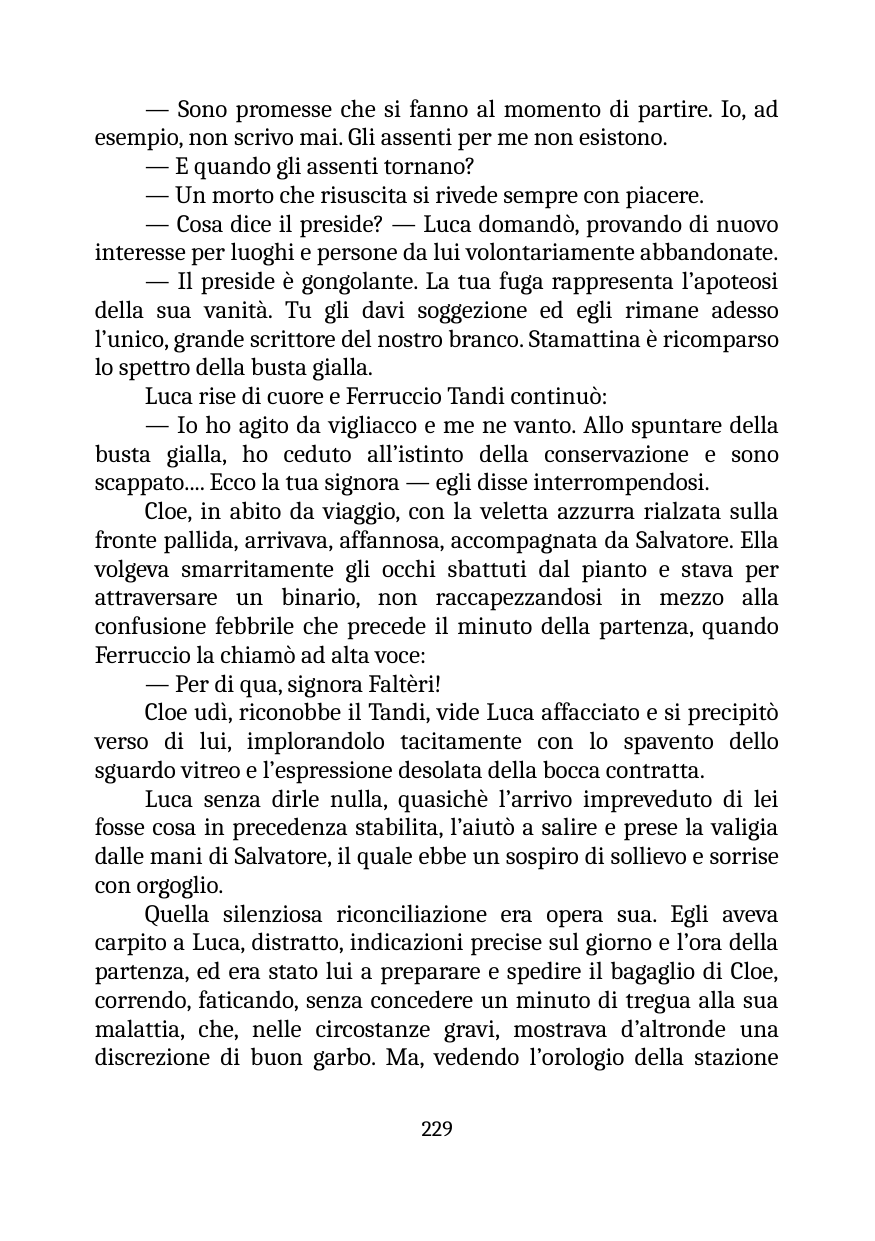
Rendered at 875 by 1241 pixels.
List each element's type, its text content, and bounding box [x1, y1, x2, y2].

text — Io ho agito da vigliacco e me ne vanto. Allo spuntare della busta gialla, ho ceduto all’istinto della conservazione e sono scappato.... Ecco la tua signora — egli disse interrompendosi. [94, 411, 779, 497]
text — Sono promesse che si fanno al momento di partire. Io, ad esempio, non scrivo mai. Gli assenti per me non esistono. [94, 94, 779, 152]
text Cloe udì, riconobbe il Tandi, vide Luca affacciato e si precipitò verso di lui, implorandolo tacitamente con lo spavento dello sguardo vitreo e l’espressione desolata della bocca contratta. [94, 698, 779, 784]
text — Un morto che risuscita si rivede sempre con piacere. [94, 181, 779, 209]
text — E quando gli assenti tornano? [94, 152, 779, 181]
text — Cosa dice il preside? — Luca domandò, provando di nuovo interesse per luoghi e persone da lui volontariamente abbandonate. [94, 209, 779, 267]
text Quella silenziosa riconciliazione era opera sua. Egli aveva carpito a Luca, distratto, indicazioni precise sul giorno e l’ora della partenza, ed era stato lui a preparare e spedire il bagaglio di Cloe, correndo, faticando, senza concedere un minuto di tregua alla sua malattia, che, nelle circostanze gravi, mostrava d’altronde una discrezione di buon garbo. Ma, vedendo l’orologio della stazione [94, 899, 779, 1072]
text — Per di qua, signora Faltèri! [94, 669, 779, 698]
text — Il preside è gongolante. La tua fuga rappresenta l’apoteosi della sua vanità. Tu gli davi soggezione ed egli rimane adesso l’unico, grande scrittore del nostro branco. Stamattina è ricomparso lo spettro della busta gialla. [94, 267, 779, 382]
text Cloe, in abito da viaggio, con la veletta azzurra rialzata sulla fronte pallida, arrivava, affannosa, accompagnata da Salvatore. Ella volgeva smarritamente gli occhi sbattuti dal pianto e stava per attraversare un binario, non raccapezzandosi in mezzo alla confusione febbrile che precede il minuto della partenza, quando Ferruccio la chiamò ad alta voce: [94, 497, 779, 669]
text Luca rise di cuore e Ferruccio Tandi continuò: [94, 382, 779, 411]
text Luca senza dirle nulla, quasichè l’arrivo impreveduto di lei fosse cosa in precedenza stabilita, l’aiutò a salire e prese la valigia dalle mani di Salvatore, il quale ebbe un sospiro di sollievo e sorrise con orgoglio. [94, 784, 779, 899]
